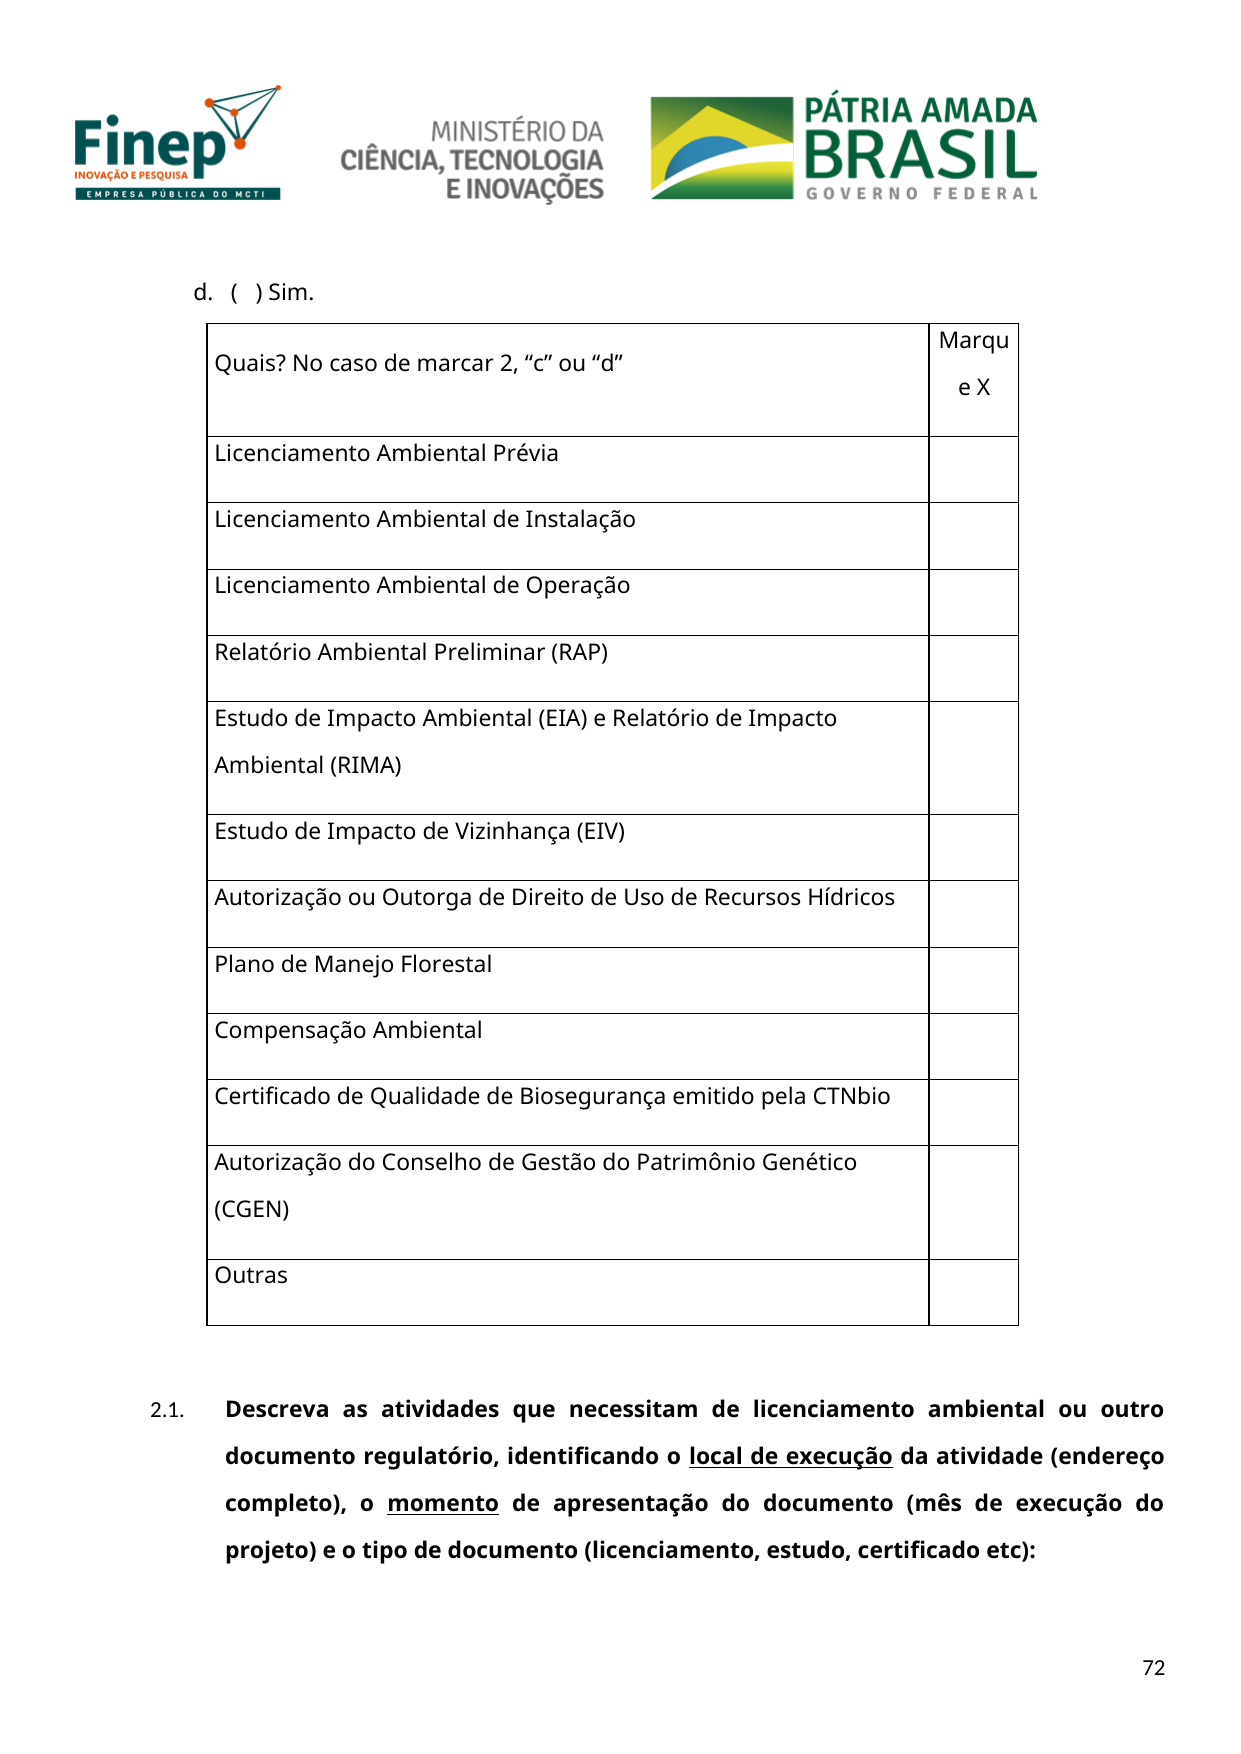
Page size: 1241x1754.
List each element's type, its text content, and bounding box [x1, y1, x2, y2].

table_cell Licenciamento Ambiental Prévia [208, 437, 928, 502]
table_cell Compensação Ambiental [208, 1014, 928, 1079]
table_header Quais? No caso de marcar 2, “c” ou “d” [208, 324, 928, 436]
table_cell [930, 1080, 1018, 1145]
table_cell [930, 702, 1018, 814]
table_cell Estudo de Impacto de Vizinhança (EIV) [208, 815, 928, 880]
table_cell [930, 948, 1018, 1013]
table_cell Certificado de Qualidade de Biosegurança emitido pela CTNbio [208, 1080, 928, 1145]
table_cell Estudo de Impacto Ambiental (EIA) e Relatório de Impacto Ambiental (RIMA) [208, 702, 928, 814]
table_cell [930, 570, 1018, 635]
table_cell [930, 503, 1018, 568]
table_cell [930, 636, 1018, 701]
list ( ) Sim. [193, 276, 1165, 307]
table_cell Outras [208, 1260, 928, 1325]
table_cell [930, 1014, 1018, 1079]
table_cell Autorização ou Outorga de Direito de Uso de Recursos Hídricos [208, 881, 928, 947]
table_header Marque X [930, 324, 1018, 436]
table_cell [930, 881, 1018, 947]
table_cell Licenciamento Ambiental de Operação [208, 570, 928, 635]
table_cell [930, 815, 1018, 880]
table_cell Relatório Ambiental Preliminar (RAP) [208, 636, 928, 701]
table_cell [930, 1260, 1018, 1325]
table_cell Autorização do Conselho de Gestão do Patrimônio Genético (CGEN) [208, 1146, 928, 1258]
table_cell [930, 437, 1018, 502]
table_cell Plano de Manejo Florestal [208, 948, 928, 1013]
table_cell [930, 1146, 1018, 1258]
table_cell Licenciamento Ambiental de Instalação [208, 503, 928, 568]
list Descreva as atividades que necessitam de licenciamento ambiental ou outro documento regulatório, identificando o local de execução da atividade (endereço completo), o momento de apresentação do documento (mês de execução do projeto) e o tipo de documento (licenciamento, estudo, certificado etc): [150, 1393, 1165, 1565]
